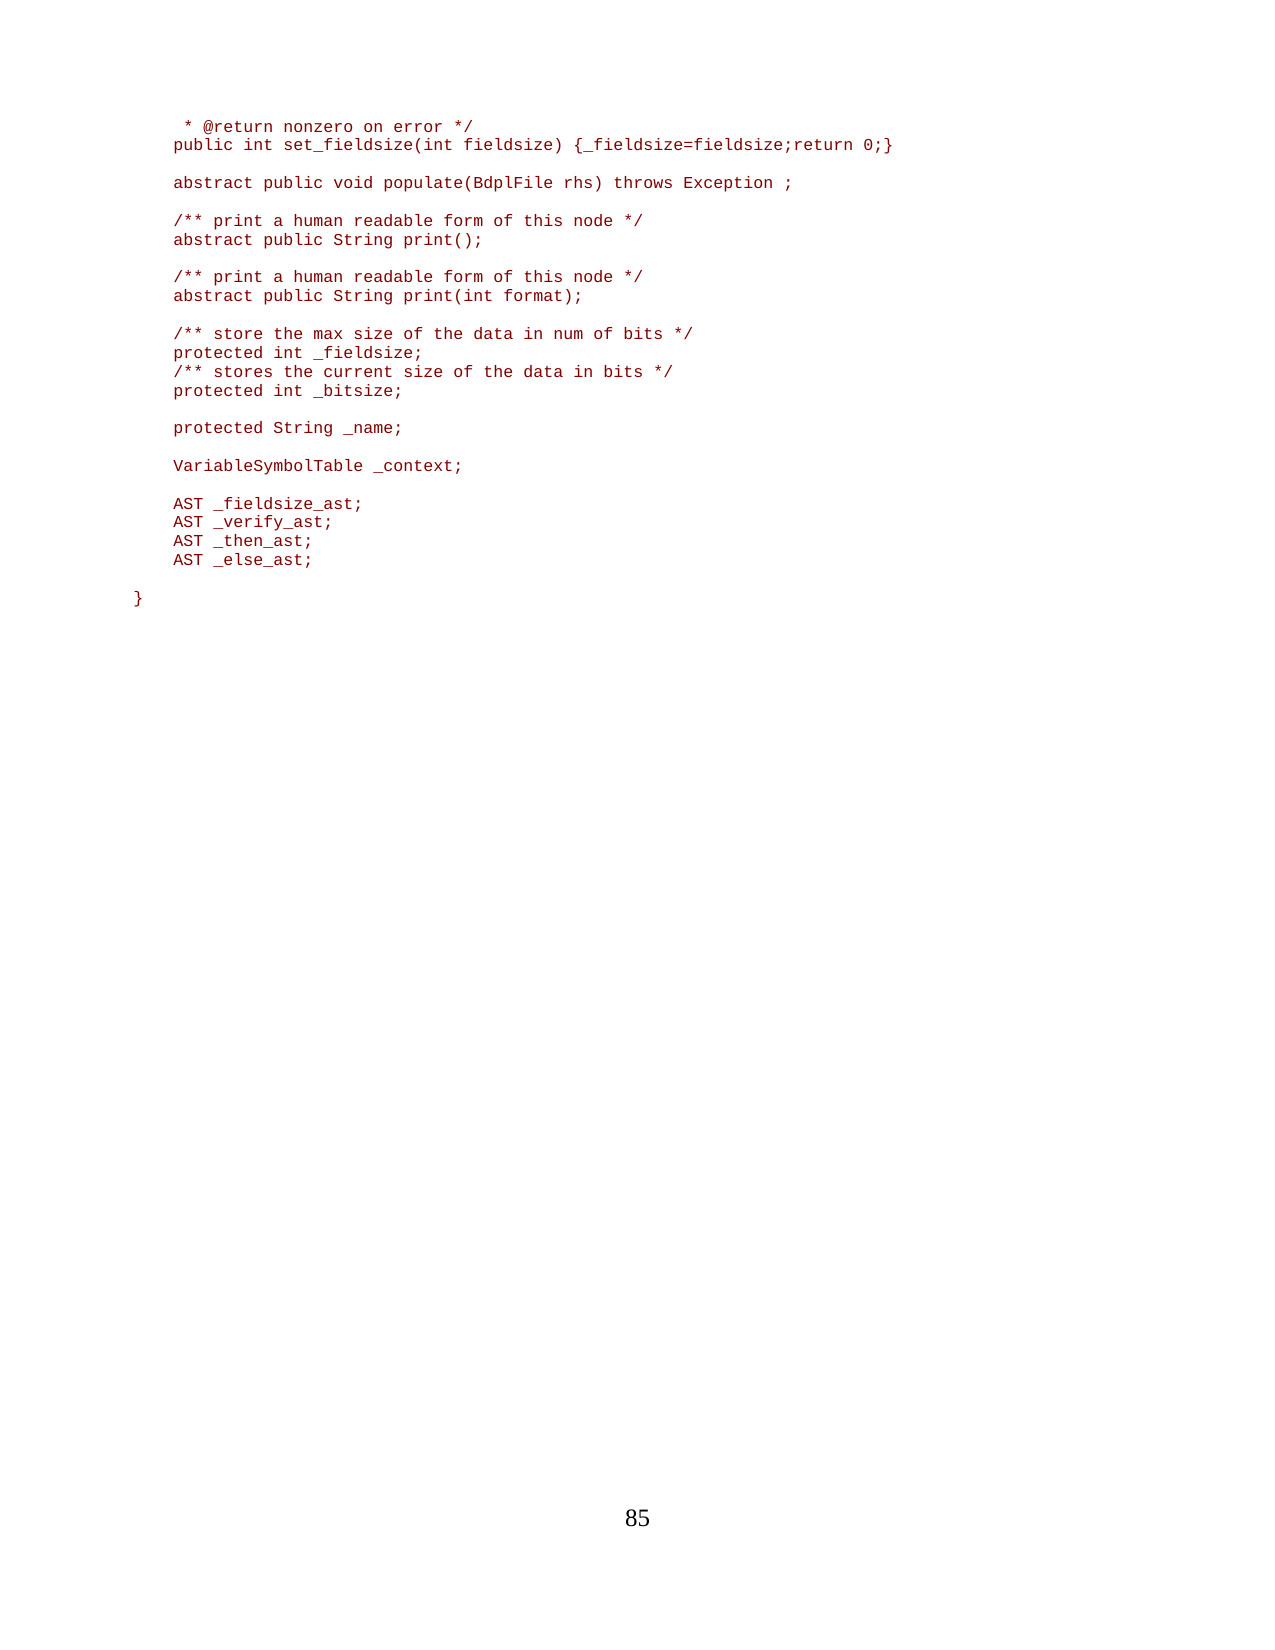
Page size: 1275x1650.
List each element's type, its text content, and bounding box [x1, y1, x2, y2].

text protected int _bitsize; [133, 382, 1157, 401]
text protected int _fieldsize; [133, 344, 1157, 363]
text } [133, 589, 1157, 608]
text /** print a human readable form of this node */ [133, 212, 1157, 231]
text abstract public String print(int format); [133, 288, 1157, 307]
text /** stores the current size of the data in bits */ [133, 363, 1157, 382]
text /** print a human readable form of this node */ [133, 269, 1157, 288]
text * @return nonzero on error */ [133, 118, 1157, 137]
text abstract public String print(); [133, 231, 1157, 250]
text VariableSymbolTable _context; [133, 457, 1157, 476]
text /** store the max size of the data in num of bits */ [133, 326, 1157, 344]
text AST _else_ast; [133, 552, 1157, 571]
text public int set_fieldsize(int fieldsize) {_fieldsize=fieldsize;return 0;} [133, 137, 1157, 156]
text abstract public void populate(BdplFile rhs) throws Exception ; [133, 175, 1157, 193]
text protected String _name; [133, 420, 1157, 439]
text AST _verify_ast; [133, 514, 1157, 533]
text AST _fieldsize_ast; [133, 495, 1157, 514]
text AST _then_ast; [133, 533, 1157, 552]
